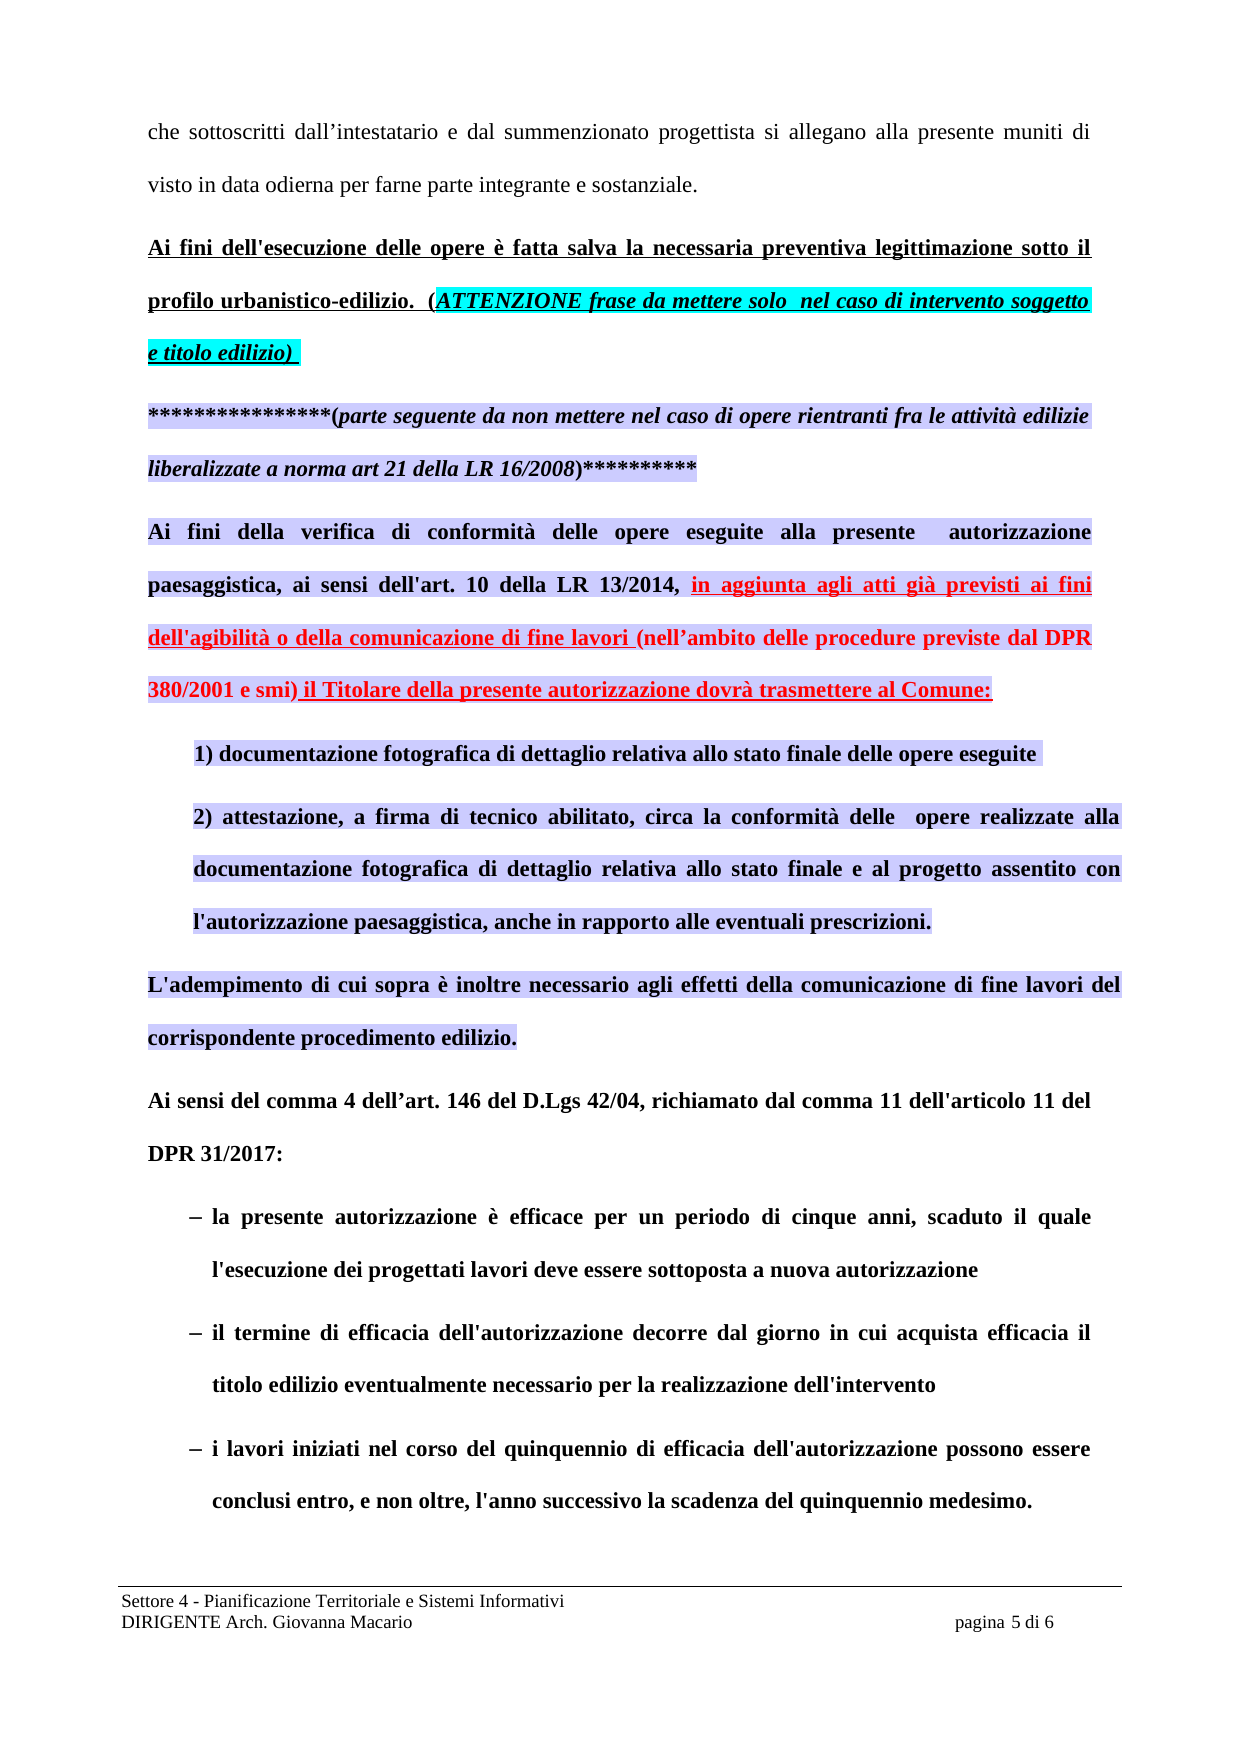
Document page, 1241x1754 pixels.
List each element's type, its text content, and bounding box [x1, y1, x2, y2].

list la presente autorizzazione è efficace per un periodo di cinque anni, scaduto il quale l'esecuzione dei progettati lavori deve essere sottoposta a nuova autorizzazione [189, 1203, 1092, 1282]
text Ai fini dell'esecuzione delle opere è fatta salva la necessaria preventiva legittimazione sotto il [148, 234, 1092, 257]
list i lavori iniziati nel corso del quinquennio di efficacia dell'autorizzazione possono essere conclusi entro, e non oltre, l'anno successivo la scadenza del quinquennio medesimo. [189, 1434, 1092, 1514]
text Ai sensi del comma 4 dell’art. 146 del D.Lgs 42/04, richiamato dal comma 11 dell'articolo 11 del DPR 31/2017: [148, 1087, 1092, 1166]
list 1) documentazione fotografica di dettaglio relativa allo stato finale delle opere eseguite [194, 739, 1092, 766]
text che sottoscritti dall’intestatario e dal summenzionato progettista si allegano alla presente muniti di visto in data odierna per farne parte integrante e sostanziale. [148, 118, 1093, 197]
text profilo urbanistico-edilizio. (ATTENZIONE frase da mettere solo nel caso di intervento soggetto e titolo edilizio) [148, 258, 1092, 366]
list il termine di efficacia dell'autorizzazione decorre dal giorno in cui acquista efficacia il titolo edilizio eventualmente necessario per la realizzazione dell'intervento [189, 1319, 1092, 1398]
list L'adempimento di cui sopra è inoltre necessario agli effetti della comunicazione di fine lavori del corrispondente procedimento edilizio. [147, 971, 1122, 1050]
list 2) attestazione, a firma di tecnico abilitato, circa la conformità delle opere realizzate alla documentazione fotografica di dettaglio relativa allo stato finale e al progetto assentito con l'autorizzazione paesaggistica, anche in rapporto alle eventuali prescrizioni. [156, 803, 1122, 934]
text Ai fini della verifica di conformità delle opere eseguite alla presente autorizzazione paesaggistica, ai sensi dell'art. 10 della LR 13/2014, in aggiunta agli atti già previsti ai fini dell'agibilità o della comunicazione di fine lavori (nell’ambito delle procedure previste dal DPR 380/2001 e smi) il Titolare della presente autorizzazione dovrà trasmettere al Comune: [148, 518, 1092, 703]
text ****************(parte seguente da non mettere nel caso di opere rientranti fra le attività edilizie liberalizzate a norma art 21 della LR 16/2008)********** [148, 402, 1092, 482]
